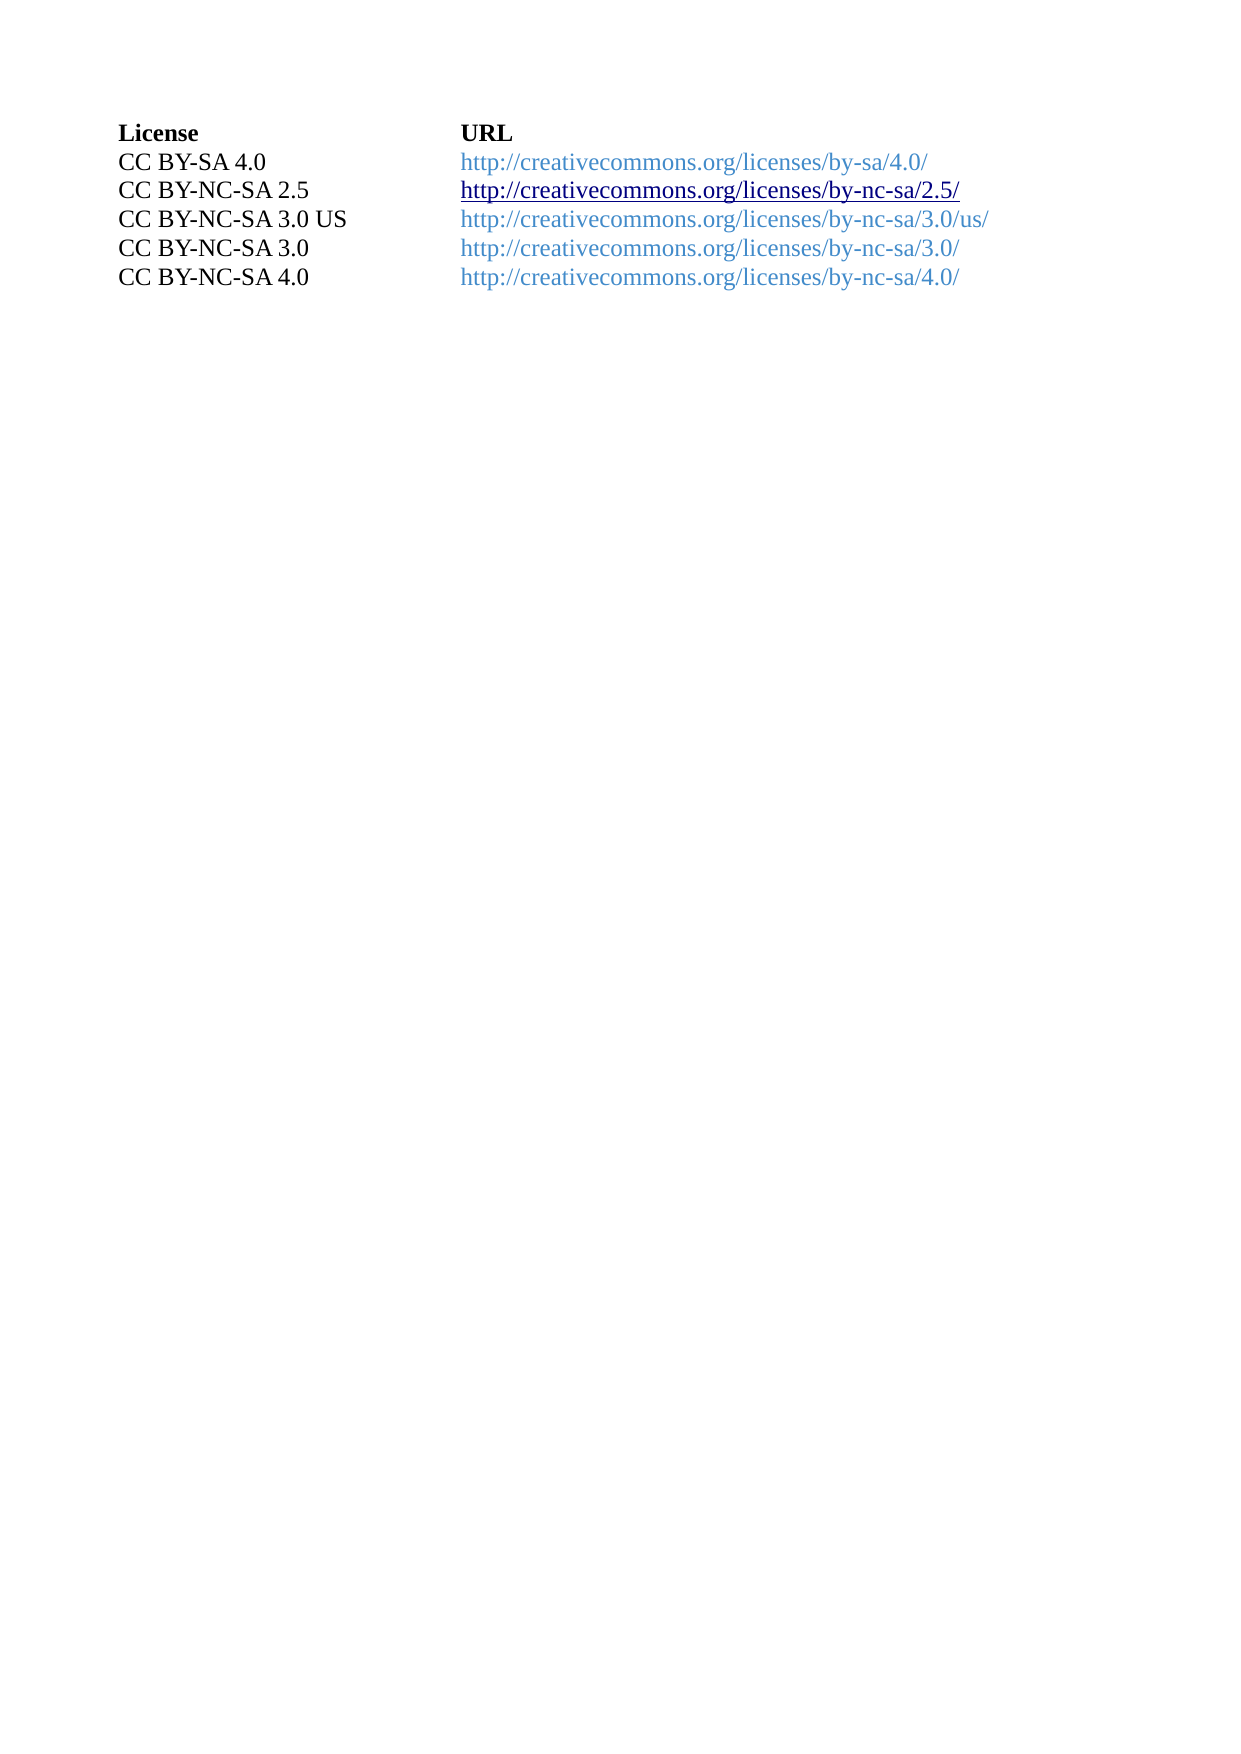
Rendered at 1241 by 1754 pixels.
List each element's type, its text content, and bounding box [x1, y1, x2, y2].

table_cell http://creativecommons.org/licenses/by-nc-sa/3.0/us/ [460, 204, 1051, 233]
table_header URL [460, 118, 1051, 147]
table_cell CC BY-NC-SA 2.5 [118, 176, 460, 204]
table_cell http://creativecommons.org/licenses/by-nc-sa/4.0/ [460, 262, 1051, 291]
table_cell http://creativecommons.org/licenses/by-nc-sa/3.0/ [460, 233, 1051, 262]
table_cell http://creativecommons.org/licenses/by-sa/4.0/ [460, 147, 1051, 176]
table_cell http://creativecommons.org/licenses/by-nc-sa/2.5/ [460, 176, 1051, 204]
table_cell CC BY-NC-SA 3.0 US [118, 204, 460, 233]
table_cell CC BY-NC-SA 3.0 [118, 233, 460, 262]
table_header License [118, 118, 460, 147]
table_cell CC BY-NC-SA 4.0 [118, 262, 460, 291]
table_cell CC BY-SA 4.0 [118, 147, 460, 176]
